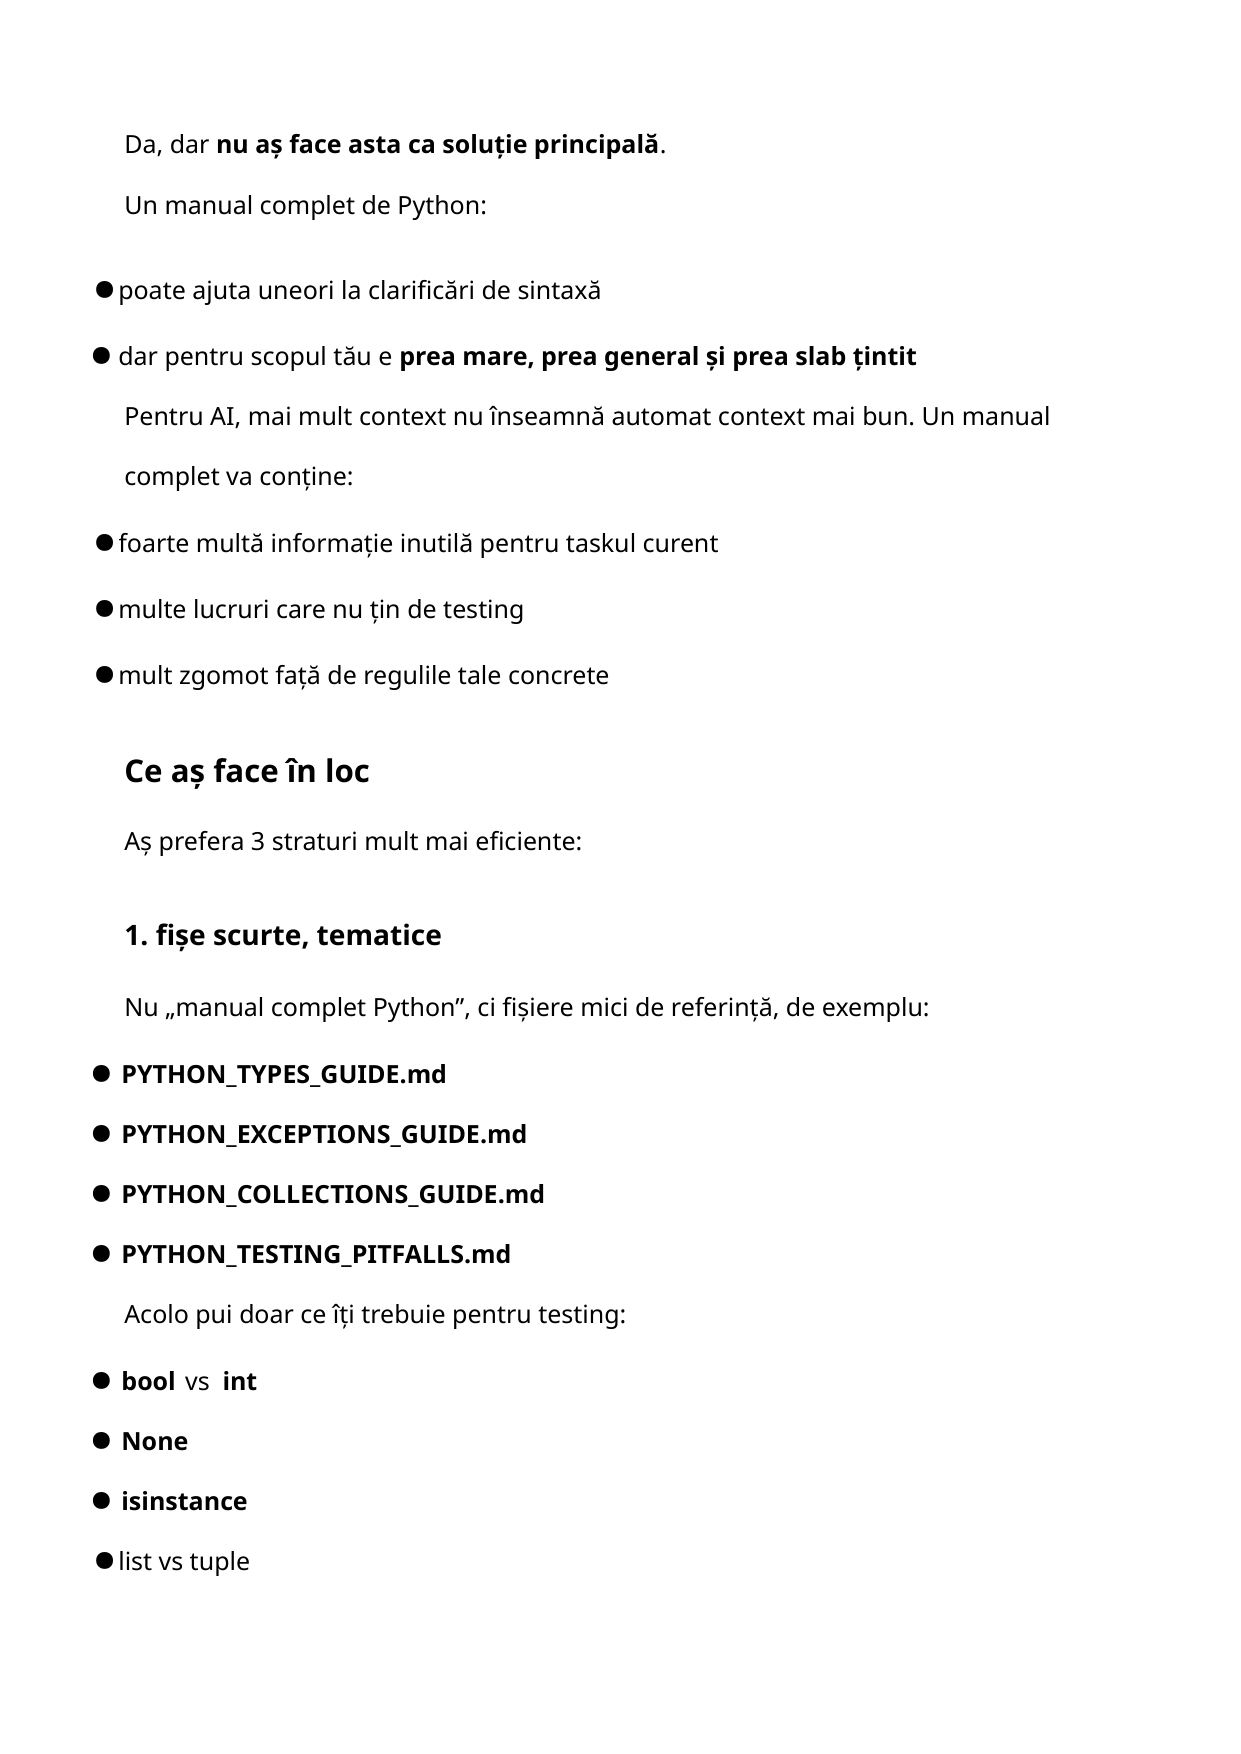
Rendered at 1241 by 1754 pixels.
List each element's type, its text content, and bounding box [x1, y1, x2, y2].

list foarte multă informație inutilă pentru taskul curent [119, 519, 1122, 562]
list multe lucruri care nu țin de testing [119, 586, 1122, 629]
list PYTHON_EXCEPTIONS_GUIDE.md [119, 1110, 1122, 1153]
list PYTHON_COLLECTIONS_GUIDE.md [119, 1171, 1122, 1214]
text Un manual complet de Python: [125, 181, 1122, 224]
list PYTHON_TYPES_GUIDE.md [119, 1050, 1122, 1093]
list dar pentru scopul tău e prea mare, prea general și prea slab țintit [119, 333, 1122, 376]
list mult zgomot față de regulile tale concrete [119, 652, 1122, 695]
list isinstance [119, 1477, 1122, 1520]
list list vs tuple [119, 1537, 1122, 1583]
list None [119, 1417, 1122, 1460]
list poate ajuta uneori la clarificări de sintaxă [119, 266, 1122, 309]
text Acolo pui doar ce îți trebuie pentru testing: [119, 1291, 1122, 1334]
text Pentru AI, mai mult context nu înseamnă automat context mai bun. Un manual complet va conține: [119, 393, 1122, 496]
text Da, dar nu aș face asta ca soluție principală. [119, 122, 1122, 164]
text Aș prefera 3 straturi mult mai eficiente: [119, 818, 1122, 861]
subtitle 1. fișe scurte, tematice [119, 909, 1122, 956]
text Un manual complet de Python: [122, 185, 490, 224]
text Nu „manual complet Python”, ci fișiere mici de referință, de exemplu: [119, 984, 1122, 1027]
list PYTHON_TESTING_PITFALLS.md [119, 1231, 1122, 1274]
list bool vs int [119, 1357, 1122, 1400]
subtitle Ce aș face în loc [119, 743, 1122, 795]
